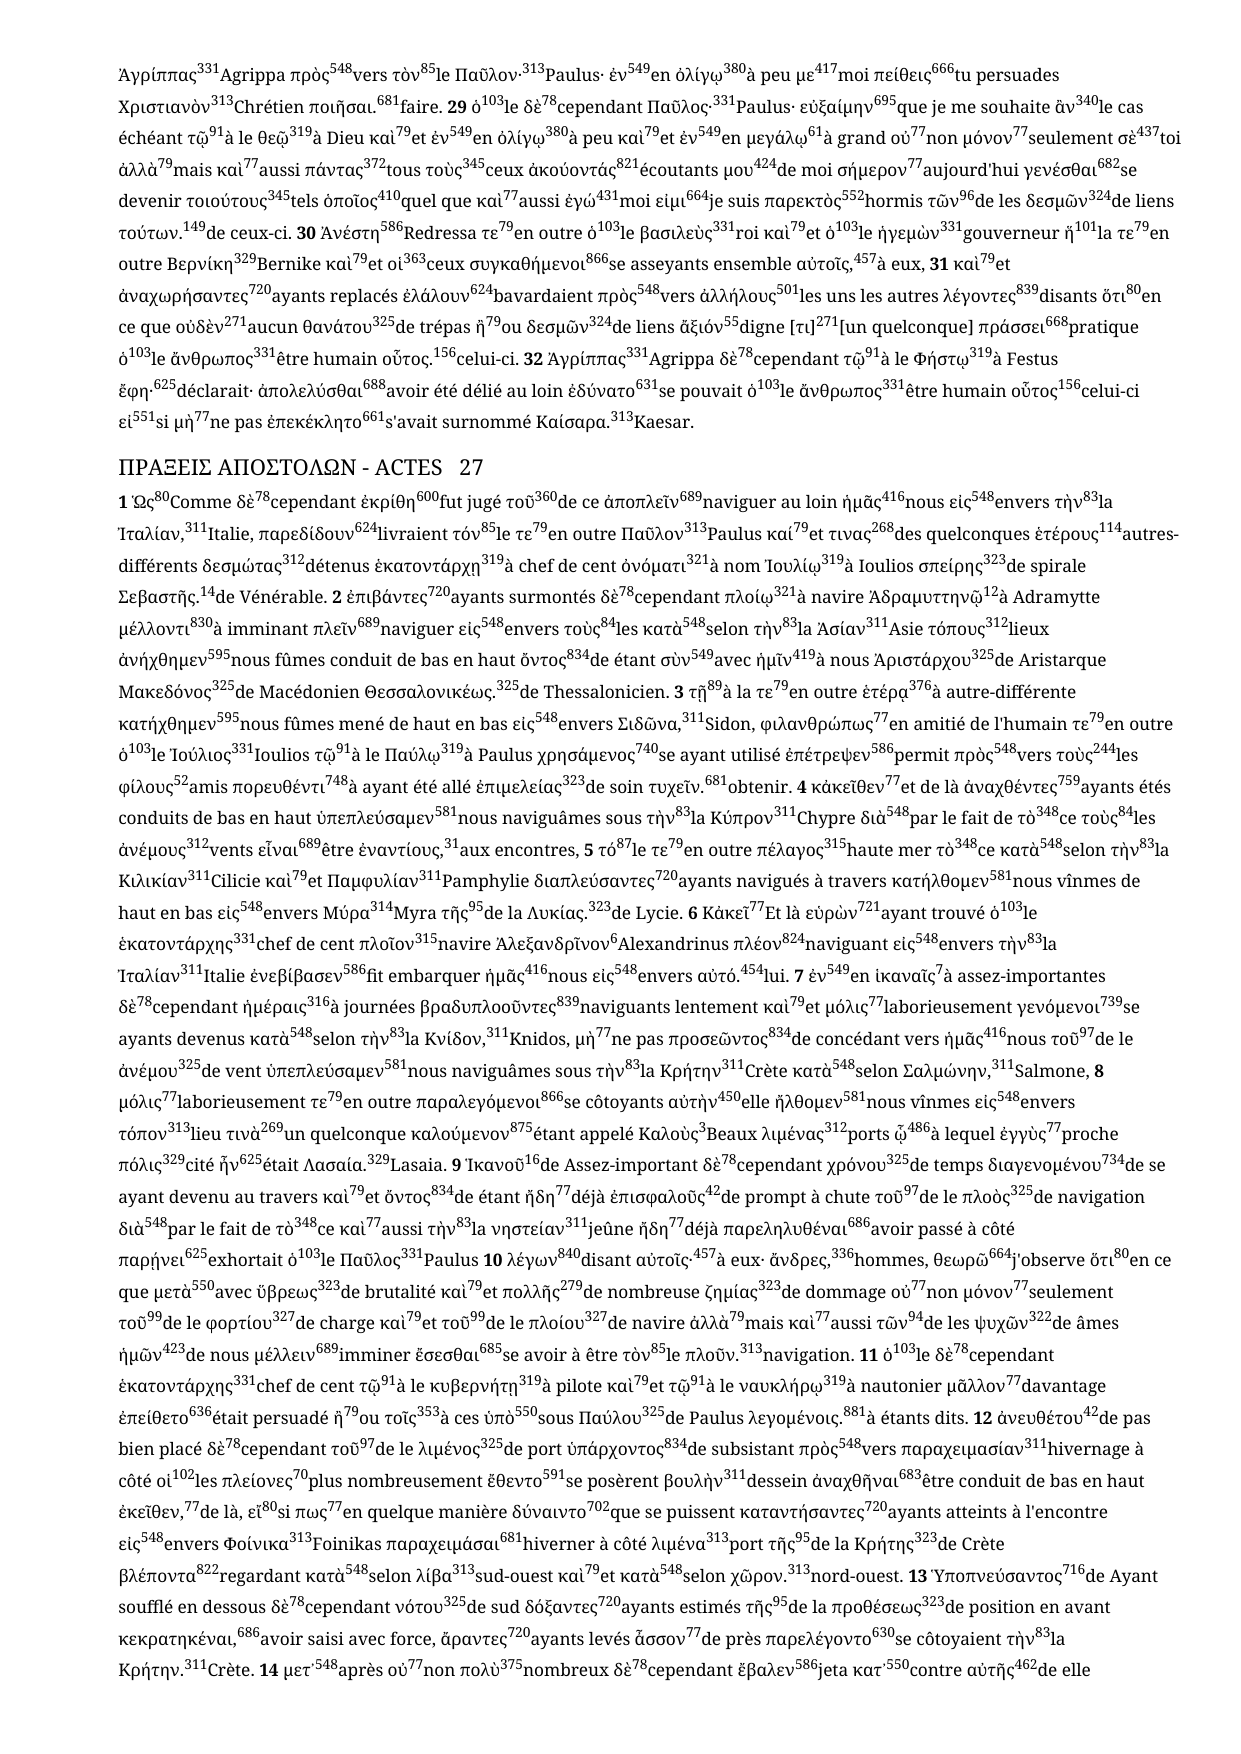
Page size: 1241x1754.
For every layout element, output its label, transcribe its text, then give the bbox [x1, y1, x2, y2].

text 1 Ἀγρίππας331Agrippa δὲ78cependant πρὸς548vers τὸν85le Παῦλον313Paulus ἔφη·625déclarait· ἐπιτρέπεταί680est permis σοι439à toi περὶ550autour σεαυτοῦ522de toi-même λέγειν.689dire. τότε77alors ὁ103le Παῦλος331Paulus ἐκτείνας721ayant étendu dehors τὴν243la χεῖρα311main ἀπελογεῖτο·631se apologisait· 2 Περὶ550Autour πάντων385de tous ὧν493de lesquels ἐγκαλοῦμαι676je suis appelé en accusation ὑπὸ550sous Ἰουδαίων,64de Ioudaiens, βασιλεῦ337roi Ἀγρίππα,337Agrippa, ἥγημαι644je m'ai gouverné ἐμαυτὸν507moi-même μακάριον53bienheureux ἐπὶ550sur σοῦ442de toi μέλλων840imminant σήμερον77aujourd'hui ἀπολογεῖσθαι690se apologiser 3 μάλιστα77surtout γνώστην313connaisseur ὄντα822étant σε437toi πάντων282de tous τῶν98de les κατὰ548selon Ἰουδαίους52Ioudaiens ἐθῶν326de coutumes τε79en outre καὶ79et ζητημάτων,326de sujets de recherches, διὸ79c'est pourquoi δέομαι670je m'attache de lien μακροθύμως77éloignement de fureur ἀκοῦσαί681écouter μου.424de moi. 4 Τὴν83La μὲν77certes οὖν79donc βίωσίν311manière d'existence μου424de moi [τὴν]478[celle] ἐκ550hors νεότητος323de jeunesse τὴν344celle ἀπ᾽550au loin ἀρχῆς323de origine γενομένην724se ayante devenue ἐν549en τῷ93à le ἔθνει321à ethnie μου424de moi ἔν549en τε79en outre Ἱεροσολύμοις320à Ierosoluma ἴσασιν641ont su πάντες286tous [οἱ]102[les] Ἰουδαῖοι70Ioudaiens 5 προγινώσκοντές839connaissants avant με417moi ἄνωθεν,77d'en haut, ἐὰν80si le cas échéant θέλωσιν920que veuillent μαρτυρεῖν,689témoigner, ὅτι80en ce que κατὰ548selon τὴν83la ἀκριβεστάτην2plus exacte αἵρεσιν311hérésie τῆς95de la ἡμετέρας227de notre θρησκείας323de religion ἔζησα582je vécus Φαρισαῖος.331Pharisien. 6 καὶ79et νῦν77maintenant ἐπ᾽549sur ἐλπίδι317à espérance τῆς95de la εἰς548envers τοὺς84les πατέρας312pères ἡμῶν423de nous ἐπαγγελίας323de promesse γενομένης732de se ayante devenue ὑπὸ550sous τοῦ97de le θεοῦ325de Dieu ἕστηκα638j'ai dressé κρινόμενος,891étant jugé, 7 εἰς548envers ἣν478laquelle τὸ105le δωδεκάφυλον333douze tribus ἡμῶν423de nous ἐν549en ἐκτενείᾳ317à extension νύκτα311nuit καὶ79et ἡμέραν311journée λατρεῦον842adorant ἐλπίζει668espère καταντῆσαι,681atteindre à l'encontre, περὶ550autour ἧς300de laquelle ἐλπίδος323de espérance ἐγκαλοῦμαι676je suis appelé en accusation ὑπὸ550sous Ἰουδαίων,64de Ioudaiens, βασιλεῦ.337roi. 8 τί399quel ἄπιστον73incroyant κρίνεται680est jugé παρ᾽549à côté ὑμῖν438à vous εἰ80si ὁ103le θεὸς331Dieu νεκροὺς52morts ἐγείρει;668éveille; 9 Ἐγὼ431Moi μὲν77certes οὖν79donc ἔδοξα582j'estimai ἐμαυτῷ509à moi-même πρὸς548vers τὸ87le ὄνομα315nom Ἰησοῦ325de Iésous τοῦ97de le Ναζωραίου325de Nazoréen δεῖν689attacher de lien πολλὰ270nombreux ἐναντία54aux encontres πρᾶξαι,681pratiquer, 10 ὃ482lequel καὶ77aussi ἐποίησα582je fis ἐν549en Ἱεροσολύμοις,320à Ierosoluma, καὶ79et πολλούς372nombreux τε79en outre τῶν96de les ἁγίων64de saints ἐγὼ431moi ἐν549en φυλακαῖς316à gardiennages κατέκλεισα582je fermai à clef de haut en bas τὴν83la παρὰ550à côté τῶν96de les ἀρχιερέων324de chefs sacrificateurs ἐξουσίαν311autorité λαβὼν721ayant pris ἀναιρουμένων884de étants saisis de bas en haut τε79en outre αὐτῶν463de eux κατήνεγκα582je portai de haut en bas ψῆφον.311caillou lisse. 11 καὶ79et κατὰ548selon πάσας266toutes τὰς82les συναγωγὰς310synagogues πολλάκις77souvent τιμωρῶν840punissant αὐτοὺς451eux ἠνάγκαζον621je contraignais βλασφημεῖν689blasphémer περισσῶς77surabondamment τε79en outre ἐμμαινόμενος867se enrageant αὐτοῖς457à eux ἐδίωκον621je poursuivais ἕως551jusqu'à ce que καὶ77aussi εἰς548envers τὰς82les ἔξω77au-dehors πόλεις.310cités. 12 Ἐν549En οἷς487à lesquels πορευόμενος867se allant εἰς548envers τὴν83la Δαμασκὸν311Damas μετ᾽550avec ἐξουσίας323de autorité καὶ79et ἐπιτροπῆς323de permission τῆς356de celle τῶν96de les ἀρχιερέων324de chefs sacrificateurs 13 ἡμέρας323de journée μέσης209de au milieu κατὰ548selon τὴν83la ὁδὸν311chemin εἶδον,582je vis, βασιλεῦ,337roi, οὐρανόθεν77célestement ὑπὲρ548au-dessus τὴν83la λαμπρότητα311brillance τοῦ97de le ἡλίου325de soleil περιλάμψαν709ayant brillé autour με417moi φῶς315lumière καὶ79et τοὺς345ceux σὺν549avec ἐμοὶ420à moi πορευομένους.848se allants. 14 πάντων383de tous τε79en outre καταπεσόντων715de ayants tombés de haut en bas ἡμῶν423de nous εἰς548envers τὴν83la γῆν311terre ἤκουσα582j'écoutai φωνὴν311son de voix λέγουσαν820disante πρός548vers με417moi τῇ89à la Ἑβραΐδι8à Hébraïque διαλέκτῳ·317à dialecte· Σαοὺλ337Saoul Σαούλ,337Saoul, τί399quel με417moi διώκεις;666tu poursuis; σκληρόν49dur σοι439à toi πρὸς548vers κέντρα314aiguillons λακτίζειν.689frapper du pied. 15 ἐγὼ431moi δὲ78cependant εἶπα·582je dis· τίς410quel εἶ,666tu es, κύριε;337Maître; ὁ103le δὲ78cependant κύριος331Maître εἶπεν·586dit· ἐγώ431moi εἰμι664je suis Ἰησοῦς331Iésous ὃν480lequel σὺ448toi διώκεις.666tu poursuis. 16 ἀλλ᾽79mais ἀνάστηθι554redresse καὶ79et στῆθι554dresse ἐπὶ548sur τοὺς84les πόδας312pieds σου·442de toi· εἰς548envers τοῦτο348ce-ci γὰρ79car ὤφθην596je fus vu σοι,439à toi, προχειρίσασθαί682se mainmettre en avant σε437toi ὑπηρέτην313ministre καὶ79et μάρτυρα313témoin ὧν493de lesquels τε79en outre εἶδές584tu vis [με]417[moi] ὧν493de lesquels τε79en outre ὀφθήσομαί615je serai vu σοι,439à toi, 17 ἐξαιρούμενός867se extrayant σε437toi ἐκ550hors τοῦ97de le λαοῦ325de peuple καὶ79et ἐκ550hors τῶν98de les ἐθνῶν326de ethnies εἰς548envers οὓς479lesquels ἐγὼ431moi ἀποστέλλω664j'envoie σε437toi 18 ἀνοῖξαι681ouvrir ὀφθαλμοὺς312yeux αὐτῶν,463de eux, τοῦ360de ce ἐπιστρέψαι681retourner au-dessus ἀπὸ550au loin σκότους327de ténèbre εἰς548envers φῶς315lumière καὶ79et τῆς95de la ἐξουσίας323de autorité τοῦ97de le σατανᾶ325de Satanas ἐπὶ548sur τὸν85le θεόν,313Dieu, τοῦ360de ce λαβεῖν681prendre αὐτοὺς451eux ἄφεσιν311abandon ἁμαρτιῶν322de fautes καὶ79et κλῆρον313lot ἐν549en τοῖς351à ceux ἡγιασμένοις800à ayants étés sanctifiés πίστει317à croyance τῇ350à celle εἰς548envers ἐμέ.417moi. 19 Ὅθεν,80D'où, βασιλεῦ337roi Ἀγρίππα,337Agrippa, οὐκ77non ἐγενόμην588je me devins ἀπειθὴς47désobéissant τῇ89à la οὐρανίῳ8à céleste ὀπτασίᾳ317à apparition 20 ἀλλὰ79mais τοῖς351à ceux ἐν549en Δαμασκῷ317à Damas πρῶτόν77premièrement τε79en outre καὶ79et Ἱεροσολύμοις,320à Ierosoluma, πᾶσάν267toute τε79en outre τὴν83la χώραν311région τῆς95de la Ἰουδαίας323de Ioudaia καὶ79et τοῖς92à les ἔθνεσιν320à ethnies ἀπήγγελλον621je rapportais annonce μετανοεῖν689transintelliger καὶ79et ἐπιστρέφειν689retourner au-dessus ἐπὶ548sur τὸν85le θεόν,313Dieu, ἄξια54dignes τῆς95de la μετανοίας323de transintelligence ἔργα314travaux πράσσοντας.821pratiquants. 21 ἕνεκα552à cause τούτων359de ces-ci με417moi Ἰουδαῖοι70Ioudaiens συλλαβόμενοι739se ayants pris ensemble [ὄντα]822[étant] ἐν549en τῷ93à le ἱερῷ321à sanctuaire ἐπειρῶντο630se tentaient διαχειρίσασθαι.682se manipuler en séparant. 22 ἐπικουρίας323de assistance οὖν79donc τυχὼν721ayant obtenu τῆς356de celle ἀπὸ550au loin τοῦ97de le θεοῦ325de Dieu ἄχρι552jusqu'à l'extrémité τῆς95de la ἡμέρας323de journée ταύτης148de celle-ci ἕστηκα638j'ai dressé μαρτυρόμενος867se rendant témoignage μικρῷ59à petit τε79en outre καὶ79et μεγάλῳ59à grand οὐδὲν375aucun ἐκτὸς552extérieurement λέγων840disant ὧν493de lesquels τε79en outre οἱ102les προφῆται330prophètes ἐλάλησαν585bavardèrent μελλόντων835de imminants γίνεσθαι690se devenir καὶ79et Μωϋσῆς,331Môusês, 23 εἰ80si παθητὸς47souffrant ὁ103le χριστός,331Christ, εἰ80si πρῶτος47premier ἐξ550hors ἀναστάσεως323de redressement νεκρῶν64de morts φῶς315lumière μέλλει668immine καταγγέλλειν689annoncer de haut en bas τῷ91à le τε79en outre λαῷ319à peuple καὶ79et τοῖς92à les ἔθνεσιν.320à ethnies. 24 Ταῦτα347Ces-ci δὲ78cependant αὐτοῦ464de lui ἀπολογουμένου861de se apologisant ὁ103le Φῆστος331Festus μεγάλῃ36à grande τῇ89à la φωνῇ317à son de voix φησιν·668déclare· μαίνῃ,672tu te délires, Παῦλε·337Paulus· τὰ104les πολλά391nombreux σε437toi γράμματα332lettres εἰς548envers μανίαν311manie περιτρέπει.668tourne autour. 25 ὁ103le δὲ78cependant Παῦλος·331Paulus· οὐ77non μαίνομαι,670je me délire, φησίν,668déclare, κράτιστε27très fort Φῆστε,337Festus, ἀλλ᾽79mais ἀληθείας323de vérité καὶ79et σωφροσύνης323de émotion saine ῥήματα314oraux ἀποφθέγγομαι.670je me profère au loin. 26 ἐπίσταται674se établit sûrement γὰρ79car περὶ550autour τούτων359de ces-ci ὁ103le βασιλεὺς331roi πρὸς548vers ὃν480lequel καὶ77aussi παρρησιαζόμενος867se oralisant franchement λαλῶ,664je bavarde, λανθάνειν689omettre γὰρ79car αὐτόν452lui [τι]375[un quelconque] τούτων359de ces-ci οὐ77non πείθομαι676je suis persuadé οὐθέν·375aucun· οὐ77non γάρ79car ἐστιν668est ἐν549en γωνίᾳ317à coin πεπραγμένον815ayant été pratiqué τοῦτο.366ce-ci. 27 πιστεύεις,666tu crois, βασιλεῦ337roi Ἀγρίππα,337Agrippa, τοῖς90à les προφήταις;318à prophètes; οἶδα638j'ai su ὅτι80en ce que πιστεύεις.666tu crois. 28 ὁ103le δὲ78cependant Ἀγρίππας331Agrippa πρὸς548vers τὸν85le Παῦλον·313Paulus· ἐν549en ὀλίγῳ380à peu με417moi πείθεις666tu persuades Χριστιανὸν313Chrétien ποιῆσαι.681faire. 29 ὁ103le δὲ78cependant Παῦλος·331Paulus· εὐξαίμην695que je me souhaite ἂν340le cas échéant τῷ91à le θεῷ319à Dieu καὶ79et ἐν549en ὀλίγῳ380à peu καὶ79et ἐν549en μεγάλῳ61à grand οὐ77non μόνον77seulement σὲ437toi ἀλλὰ79mais καὶ77aussi πάντας372tous τοὺς345ceux ἀκούοντάς821écoutants μου424de moi σήμερον77aujourd'hui γενέσθαι682se devenir τοιούτους345tels ὁποῖος410quel que καὶ77aussi ἐγώ431moi εἰμι664je suis παρεκτὸς552hormis τῶν96de les δεσμῶν324de liens τούτων.149de ceux-ci. 30 Ἀνέστη586Redressa τε79en outre ὁ103le βασιλεὺς331roi καὶ79et ὁ103le ἡγεμὼν331gouverneur ἥ101la τε79en outre Βερνίκη329Bernike καὶ79et οἱ363ceux συγκαθήμενοι866se asseyants ensemble αὐτοῖς,457à eux, 31 καὶ79et ἀναχωρήσαντες720ayants replacés ἐλάλουν624bavardaient πρὸς548vers ἀλλήλους501les uns les autres λέγοντες839disants ὅτι80en ce que οὐδὲν271aucun θανάτου325de trépas ἢ79ou δεσμῶν324de liens ἄξιόν55digne [τι]271[un quelconque] πράσσει668pratique ὁ103le ἄνθρωπος331être humain οὗτος.156celui-ci. 32 Ἀγρίππας331Agrippa δὲ78cependant τῷ91à le Φήστῳ319à Festus ἔφη·625déclarait· ἀπολελύσθαι688avoir été délié au loin ἐδύνατο631se pouvait ὁ103le ἄνθρωπος331être humain οὗτος156celui-ci εἰ551si μὴ77ne pas ἐπεκέκλητο661s'avait surnommé Καίσαρα.313Kaesar. [118, 59, 1181, 434]
text ΠΡΑΞΕΙΣ ΑΠΟΣΤΟΛΩΝ - ACTES 27 [118, 452, 1181, 482]
text 1 Ὡς80Comme δὲ78cependant ἐκρίθη600fut jugé τοῦ360de ce ἀποπλεῖν689naviguer au loin ἡμᾶς416nous εἰς548envers τὴν83la Ἰταλίαν,311Italie, παρεδίδουν624livraient τόν85le τε79en outre Παῦλον313Paulus καί79et τινας268des quelconques ἑτέρους114autres-différents δεσμώτας312détenus ἑκατοντάρχῃ319à chef de cent ὀνόματι321à nom Ἰουλίῳ319à Ioulios σπείρης323de spirale Σεβαστῆς.14de Vénérable. 2 ἐπιβάντες720ayants surmontés δὲ78cependant πλοίῳ321à navire Ἀδραμυττηνῷ12à Adramytte μέλλοντι830à imminant πλεῖν689naviguer εἰς548envers τοὺς84les κατὰ548selon τὴν83la Ἀσίαν311Asie τόπους312lieux ἀνήχθημεν595nous fûmes conduit de bas en haut ὄντος834de étant σὺν549avec ἡμῖν419à nous Ἀριστάρχου325de Aristarque Μακεδόνος325de Macédonien Θεσσαλονικέως.325de Thessalonicien. 3 τῇ89à la τε79en outre ἑτέρᾳ376à autre-différente κατήχθημεν595nous fûmes mené de haut en bas εἰς548envers Σιδῶνα,311Sidon, φιλανθρώπως77en amitié de l'humain τε79en outre ὁ103le Ἰούλιος331Ioulios τῷ91à le Παύλῳ319à Paulus χρησάμενος740se ayant utilisé ἐπέτρεψεν586permit πρὸς548vers τοὺς244les φίλους52amis πορευθέντι748à ayant été allé ἐπιμελείας323de soin τυχεῖν.681obtenir. 4 κἀκεῖθεν77et de là ἀναχθέντες759ayants étés conduits de bas en haut ὑπεπλεύσαμεν581nous naviguâmes sous τὴν83la Κύπρον311Chypre διὰ548par le fait de τὸ348ce τοὺς84les ἀνέμους312vents εἶναι689être ἐναντίους,31aux encontres, 5 τό87le τε79en outre πέλαγος315haute mer τὸ348ce κατὰ548selon τὴν83la Κιλικίαν311Cilicie καὶ79et Παμφυλίαν311Pamphylie διαπλεύσαντες720ayants navigués à travers κατήλθομεν581nous vînmes de haut en bas εἰς548envers Μύρα314Myra τῆς95de la Λυκίας.323de Lycie. 6 Κἀκεῖ77Et là εὑρὼν721ayant trouvé ὁ103le ἑκατοντάρχης331chef de cent πλοῖον315navire Ἀλεξανδρῖνον6Alexandrinus πλέον824naviguant εἰς548envers τὴν83la Ἰταλίαν311Italie ἐνεβίβασεν586fit embarquer ἡμᾶς416nous εἰς548envers αὐτό.454lui. 7 ἐν549en ἱκαναῖς7à assez-importantes δὲ78cependant ἡμέραις316à journées βραδυπλοοῦντες839naviguants lentement καὶ79et μόλις77laborieusement γενόμενοι739se ayants devenus κατὰ548selon τὴν83la Κνίδον,311Knidos, μὴ77ne pas προσεῶντος834de concédant vers ἡμᾶς416nous τοῦ97de le ἀνέμου325de vent ὑπεπλεύσαμεν581nous naviguâmes sous τὴν83la Κρήτην311Crète κατὰ548selon Σαλμώνην,311Salmone, 8 μόλις77laborieusement τε79en outre παραλεγόμενοι866se côtoyants αὐτὴν450elle ἤλθομεν581nous vînmes εἰς548envers τόπον313lieu τινὰ269un quelconque καλούμενον875étant appelé Καλοὺς3Beaux λιμένας312ports ᾧ486à lequel ἐγγὺς77proche πόλις329cité ἦν625était Λασαία.329Lasaia. 9 Ἱκανοῦ16de Assez-important δὲ78cependant χρόνου325de temps διαγενομένου734de se ayant devenu au travers καὶ79et ὄντος834de étant ἤδη77déjà ἐπισφαλοῦς42de prompt à chute τοῦ97de le πλοὸς325de navigation διὰ548par le fait de τὸ348ce καὶ77aussi τὴν83la νηστείαν311jeûne ἤδη77déjà παρεληλυθέναι686avoir passé à côté παρῄνει625exhortait ὁ103le Παῦλος331Paulus 10 λέγων840disant αὐτοῖς·457à eux· ἄνδρες,336hommes, θεωρῶ664j'observe ὅτι80en ce que μετὰ550avec ὕβρεως323de brutalité καὶ79et πολλῆς279de nombreuse ζημίας323de dommage οὐ77non μόνον77seulement τοῦ99de le φορτίου327de charge καὶ79et τοῦ99de le πλοίου327de navire ἀλλὰ79mais καὶ77aussi τῶν94de les ψυχῶν322de âmes ἡμῶν423de nous μέλλειν689imminer ἔσεσθαι685se avoir à être τὸν85le πλοῦν.313navigation. 11 ὁ103le δὲ78cependant ἑκατοντάρχης331chef de cent τῷ91à le κυβερνήτῃ319à pilote καὶ79et τῷ91à le ναυκλήρῳ319à nautonier μᾶλλον77davantage ἐπείθετο636était persuadé ἢ79ou τοῖς353à ces ὑπὸ550sous Παύλου325de Paulus λεγομένοις.881à étants dits. 12 ἀνευθέτου42de pas bien placé δὲ78cependant τοῦ97de le λιμένος325de port ὑπάρχοντος834de subsistant πρὸς548vers παραχειμασίαν311hivernage à côté οἱ102les πλείονες70plus nombreusement ἔθεντο591se posèrent βουλὴν311dessein ἀναχθῆναι683être conduit de bas en haut ἐκεῖθεν,77de là, εἴ80si πως77en quelque manière δύναιντο702que se puissent καταντήσαντες720ayants atteints à l'encontre εἰς548envers Φοίνικα313Foinikas παραχειμάσαι681hiverner à côté λιμένα313port τῆς95de la Κρήτης323de Crète βλέποντα822regardant κατὰ548selon λίβα313sud-ouest καὶ79et κατὰ548selon χῶρον.313nord-ouest. 13 Ὑποπνεύσαντος716de Ayant soufflé en dessous δὲ78cependant νότου325de sud δόξαντες720ayants estimés τῆς95de la προθέσεως323de position en avant κεκρατηκέναι,686avoir saisi avec force, ἄραντες720ayants levés ἆσσον77de près παρελέγοντο630se côtoyaient τὴν83la Κρήτην.311Crète. 14 μετ᾽548après οὐ77non πολὺ375nombreux δὲ78cependant ἔβαλεν586jeta κατ᾽550contre αὐτῆς462de elle ἄνεμος331vent τυφωνικὸς22typhonien ὁ364celui καλούμενος891étant appelé εὐρακύλων·331Eurakulon· 15 συναρπασθέντος756de ayant été ravi avec δὲ78cependant τοῦ99de le πλοίου327de navire καὶ79et μὴ77ne pas δυναμένου863de se pouvant ἀντοφθαλμεῖν689voir contre τῷ91à le ἀνέμῳ319à vent ἐπιδόντες720ayants donnés de surcroît ἐφερόμεθα.632nous étions porté. 16 νησίον315îlot δέ78cependant τι271un quelconque ὑποδραμόντες720ayants courus sous καλούμενον877étant appelé Καῦδα315Κauda ἰσχύσαμεν581nous eûmes la ténacité μόλις77laborieusement περικρατεῖς46forts autour γενέσθαι682se devenir τῆς95de la σκάφης,323de barque, 17 ἣν478laquelle ἄραντες720ayants levés βοηθείαις316à aides ἐχρῶντο630se utilisaient ὑποζωννύντες839ceignants au dessous τὸ87le πλοῖον,315navire, φοβούμενοί866se effrayants τε79en outre μὴ80ne pas εἰς548envers τὴν83la Σύρτιν311Syrte ἐκπέσωσιν,898que tombent dehors, χαλάσαντες720ayants lâchés τὸ87le σκεῦος,315ustensile, οὕτως77ainsi ἐφέροντο.635étaient porté. 18 σφοδρῶς77en véhémence δὲ78cependant χειμαζομένων884de étants tempêtés ἡμῶν423de nous τῇ350à celle ἑξῆς77suivant ἐκβολὴν311éjection ἐποιοῦντο630se faisaient 19 καὶ79et τῇ89à la τρίτῃ57à troisième αὐτόχειρες70de leurs propres mains τὴν83la σκευὴν311équipement τοῦ99de le πλοίου327de navire ἔρριψαν.585flanquèrent. 20 μήτε79et ni δὲ78cependant ἡλίου325de soleil μήτε79et ni ἄστρων326de astres ἐπιφαινόντων835de brillants sur ἐπὶ548sur πλείονας1plus nombreusement ἡμέρας,310journées, χειμῶνός325de tempête hivernale τε79en outre οὐκ77non ὀλίγου384de peu ἐπικειμένου,861de se couchant sur, λοιπὸν77pour le reste περιῃρεῖτο636était enlevé autour ἐλπὶς329espérance πᾶσα285toute τοῦ360de ce σῴζεσθαι692être sauvé ἡμᾶς.416nous. 21 Πολλῆς279de Nombreuse τε79en outre ἀσιτίας323de abstinence de froment ὑπαρχούσης832de subsistante τότε77alors σταθεὶς760ayant été dressé ὁ103le Παῦλος331Paulus ἐν549en μέσῳ61à au milieu αὐτῶν463de eux εἶπεν·586dit· ἔδει625attachait de lien μέν,77certes, ὦ304O ἄνδρες,336hommes, πειθαρχήσαντάς706ayants obéis à l'autorité μοι420à moi μὴ77ne pas ἀνάγεσθαι692être conduit de bas en haut ἀπὸ550au loin τῆς95de la Κρήτης323de Crète κερδῆσαί681gagner τε79en outre τὴν83la ὕβριν311brutalité ταύτην136celle-ci καὶ79et τὴν83la ζημίαν.311dommage. 22 καὶ79et τὰ347ces νῦν77maintenant παραινῶ664j'exhorte ὑμᾶς436vous εὐθυμεῖν·689être bien en fureur· ἀποβολὴ329rejet au loin γὰρ79car ψυχῆς323de âme οὐδεμία285aucune ἔσται612se sera ἐξ550hors ὑμῶν441de vous πλὴν552toutefois τοῦ99de le πλοίου.327de navire. 23 παρέστη586dressa à côté γάρ79car μοι420à moi ταύτῃ142à celle-ci τῇ89à la νυκτὶ317à nuit τοῦ97de le θεοῦ,325de Dieu, οὗ492de lequel εἰμι664je suis [ἐγὼ]431[moi] ᾧ486à lequel καὶ77aussi λατρεύω,664j'adore, ἄγγελος331messager 24 λέγων·840disant· μὴ77ne pas φοβοῦ,574te effraie, Παῦλε,337Paulus, Καίσαρί319à Kaesar σε437toi δεῖ668attache de lien παραστῆναι,681dresser à côté, καὶ79et ἰδοὺ306voici κεχάρισταί648s'a fait grâce σοι439à toi ὁ103le θεὸς331Dieu πάντας372tous τοὺς345ceux πλέοντας821naviguants μετὰ550avec σοῦ.442de toi. 25 διὸ79c'est pourquoi εὐθυμεῖτε,569soyez bien en fureur, ἄνδρες·336hommes· πιστεύω664je crois γὰρ79car τῷ91à le θεῷ319à Dieu ὅτι80en ce que οὕτως77ainsi ἔσται612se sera καθ᾽548selon ὃν295lequel τρόπον313manière λελάληταί654a été bavardé μοι.420à moi. 26 εἰς548envers νῆσον311île δέ78cependant τινα267une quelconque δεῖ668attache de lien ἡμᾶς416nous ἐκπεσεῖν.681tomber dehors. 27 Ὡς80Comme δὲ78cependant τεσσαρεσκαιδεκάτη212quatorzième νὺξ329nuit ἐγένετο592se devint διαφερομένων884de étants différés ἡμῶν423de nous ἐν549en τῷ91à le Ἀδρίᾳ,319à Adriatique, κατὰ548selon μέσον55au milieu τῆς95de la νυκτὸς323de nuit ὑπενόουν624soupçonnaient οἱ102les ναῦται330matelots προσάγειν689amener τινὰ267une quelconque αὐτοῖς457à eux χώραν.311région. 28 καὶ79et βολίσαντες720ayants sondés εὗρον585trouvèrent ὀργυιὰς310orgyies εἴκοσι,176vingt, βραχὺ6court δὲ78cependant διαστήσαντες720ayants dressés à travers καὶ79et πάλιν77de nouveau βολίσαντες720ayants sondés εὗρον585trouvèrent ὀργυιὰς310orgyies δεκαπέντε·176quinze· 29 φοβούμενοί866se effrayants τε79en outre μή80ne pas που77quelque part où κατὰ548selon τραχεῖς3raboteux τόπους312lieux ἐκπέσωμεν,894que nous tombions dehors, ἐκ550hors πρύμνης323de poupe ῥίψαντες720ayants flanqués ἀγκύρας310ancres τέσσαρας176quatre ηὔχοντο630se souhaitaient ἡμέραν311journée γενέσθαι.682se devenir. 30 Τῶν96de Les δὲ78cependant ναυτῶν324de matelots ζητούντων833de cherchants φυγεῖν681fuir ἐκ550hors τοῦ99de le πλοίου327de navire καὶ79et χαλασάντων715de ayants lâchés τὴν83la σκάφην311barque εἰς548envers τὴν83la θάλασσαν311mer προφάσει317à apparence en avant ὡς80comme ἐκ550hors πρῴρης323de proue ἀγκύρας310ancres μελλόντων833de imminants ἐκτείνειν,689étendre dehors, 31 εἶπεν586dit ὁ103le Παῦλος331Paulus τῷ91à le ἑκατοντάρχῃ319à chef de cent καὶ79et τοῖς90à les στρατιώταις·318à soldats· ἐὰν80si le cas échéant μὴ77ne pas οὗτοι363ceux-ci μείνωσιν898que restent ἐν549en τῷ93à le πλοίῳ,321à navire, ὑμεῖς447vous σωθῆναι683être sauvé οὐ77non δύνασθε.671vous vous pouvez. 32 τότε77alors ἀπέκοψαν585coupèrent au loin οἱ102les στρατιῶται330soldats τὰ86les σχοινία314cordages τῆς95de la σκάφης323de barque καὶ79et εἴασαν585concédèrent αὐτὴν450elle ἐκπεσεῖν.681tomber dehors. 33 Ἄχρι80Jusqu'à l'extrémité δὲ78cependant οὗ494de lequel ἡμέρα329journée ἤμελλεν625imminait γίνεσθαι,690se devenir, παρεκάλει625appelait à côté ὁ103le Παῦλος331Paulus ἅπαντας372en totalités μεταλαβεῖν681prendre avec au-delà τροφῆς323de nourriture λέγων·840disant· τεσσαρεσκαιδεκάτην201quatorzième σήμερον77aujourd'hui ἡμέραν311journée προσδοκῶντες839attendants ἄσιτοι70sans froments διατελεῖτε665vous parachevez μηθὲν375pas un προσλαβόμενοι.739se ayants pris auprès. 34 διὸ79c'est pourquoi παρακαλῶ664j'appelle à côté ὑμᾶς436vous μεταλαβεῖν681prendre avec au-delà τροφῆς·323de nourriture· τοῦτο366ce-ci γὰρ79car πρὸς550vers τῆς95de la ὑμετέρας440de votre σωτηρίας323de sauvetage ὑπάρχει,668subsiste, οὐδενὸς384de aucun γὰρ79car ὑμῶν441de vous θρὶξ329cheveu ἀπὸ550au loin τῆς95de la κεφαλῆς323de tête ἀπολεῖται.612se perdra au loin. 35 εἴπας721ayant dit δὲ78cependant ταῦτα347ces-ci καὶ79et λαβὼν721ayant pris ἄρτον313pain εὐχαρίστησεν586rendit grâce τῷ91à le θεῷ319à Dieu ἐνώπιον552en devant πάντων383de tous καὶ79et κλάσας721ayant cassé ἤρξατο592se origina ἐσθίειν.689manger. 36 εὔθυμοι46biens en fureurs δὲ78cependant γενόμενοι739se ayants devenus πάντες389tous καὶ77aussi αὐτοὶ468eux προσελάβοντο591se prirent auprès τροφῆς.323de nourriture. 37 ἤμεθα626nous nous étions δὲ78cependant αἱ100les πᾶσαι284toutes ψυχαὶ328âmes ἐν549en τῷ93à le πλοίῳ321à navire διακόσιαι68deux cents ἑβδομήκοντα68soixante-dix ἕξ.68six. 38 κορεσθέντες759ayants étés rassasiés δὲ78cependant τροφῆς323de nourriture ἐκούφιζον624allégeaient τὸ87le πλοῖον315navire ἐκβαλλόμενοι866se éjectants τὸν85le σῖτον313froment εἰς548envers τὴν83la θάλασσαν.311mer. 39 Ὅτε80Lorsque δὲ78cependant ἡμέρα329journée ἐγένετο,592se devint, τὴν83la γῆν311terre οὐκ77non ἐπεγίνωσκον,624reconnaissaient, κόλπον313sein δέ78cependant τινα269un quelconque κατενόουν624intelligeaient contre ἔχοντα822ayant αἰγιαλὸν313rivage εἰς548envers ὃν480lequel ἐβουλεύοντο630se délibéraient εἰ80si δύναιντο702que se puissent ἐξῶσαι681expulser τὸ87le πλοῖον.315navire. 40 καὶ79et τὰς82les ἀγκύρας310ancres περιελόντες720ayants enlevés autour εἴων624concédaient εἰς548envers τὴν83la θάλασσαν,311mer, ἅμα77simultanément ἀνέντες720ayants rompus τὰς82les ζευκτηρίας310attaches τῶν98de les πηδαλίων326de gouvernails καὶ79et ἐπάραντες720ayants surélevés τὸν85le ἀρτέμωνα313artimon τῇ350à celle πνεούσῃ826à soufflante κατεῖχον624tenaient de haut en bas εἰς548envers τὸν85le αἰγιαλόν.313rivage. 41 περιπεσόντες720ayants tombés autour δὲ78cependant εἰς548envers τόπον313lieu διθάλασσον4divisé en deux mers ἐπέκειλαν585échouèrent τὴν83la ναῦν311vaisseau καὶ79et ἡ101la μὲν79certes πρῷρα329proue ἐρείσασα719ayante soutenue ἔμεινεν586resta ἀσάλευτος,69inébranlable, ἡ101la δὲ78cependant πρύμνα329poupe ἐλύετο636était délié ὑπὸ550sous τῆς95de la βίας323de violence [τῶν94[de les κυμάτων].326de vagues]. 42 Τῶν96de Les δὲ78cependant στρατιωτῶν324de soldats βουλὴ329dessein ἐγένετο592se devint ἵνα80afin que τοὺς84les δεσμώτας312détenus ἀποκτείνωσιν,898que tuent catégoriquement, μή80ne pas τις390un quelconque ἐκκολυμβήσας721ayant nagé au dehors διαφύγῃ.899que fuie à travers. 43 ὁ103le δὲ78cependant ἑκατοντάρχης331chef de cent βουλόμενος867se ayant dessein διασῶσαι681sauver complètement τὸν85le Παῦλον313Paulus ἐκώλυσεν586empêcha αὐτοὺς451eux τοῦ259de le βουλήματος,327de dessein, ἐκέλευσέν586ordonna τε79en outre τοὺς345ceux δυναμένους848se pouvants κολυμβᾶν689nager ἀπορίψαντας706ayants flanqués au loin πρώτους52premiers ἐπὶ548sur τὴν83la γῆν311terre ἐξιέναι689aller dehors 44 καὶ79et τοὺς84les λοιποὺς372restants οὓς372lesquels μὲν79certes ἐπὶ549sur σανίσιν,316à planches, οὓς372lesquels δὲ78cependant ἐπί550sur τινων385de des quelconques τῶν359de ces ἀπὸ550au loin τοῦ99de le πλοίου.327de navire. καὶ79et οὕτως77ainsi ἐγένετο592se devint πάντας372tous διασωθῆναι683être sauvé complètement ἐπὶ548sur τὴν83la γῆν.311terre. [118, 487, 1181, 1682]
